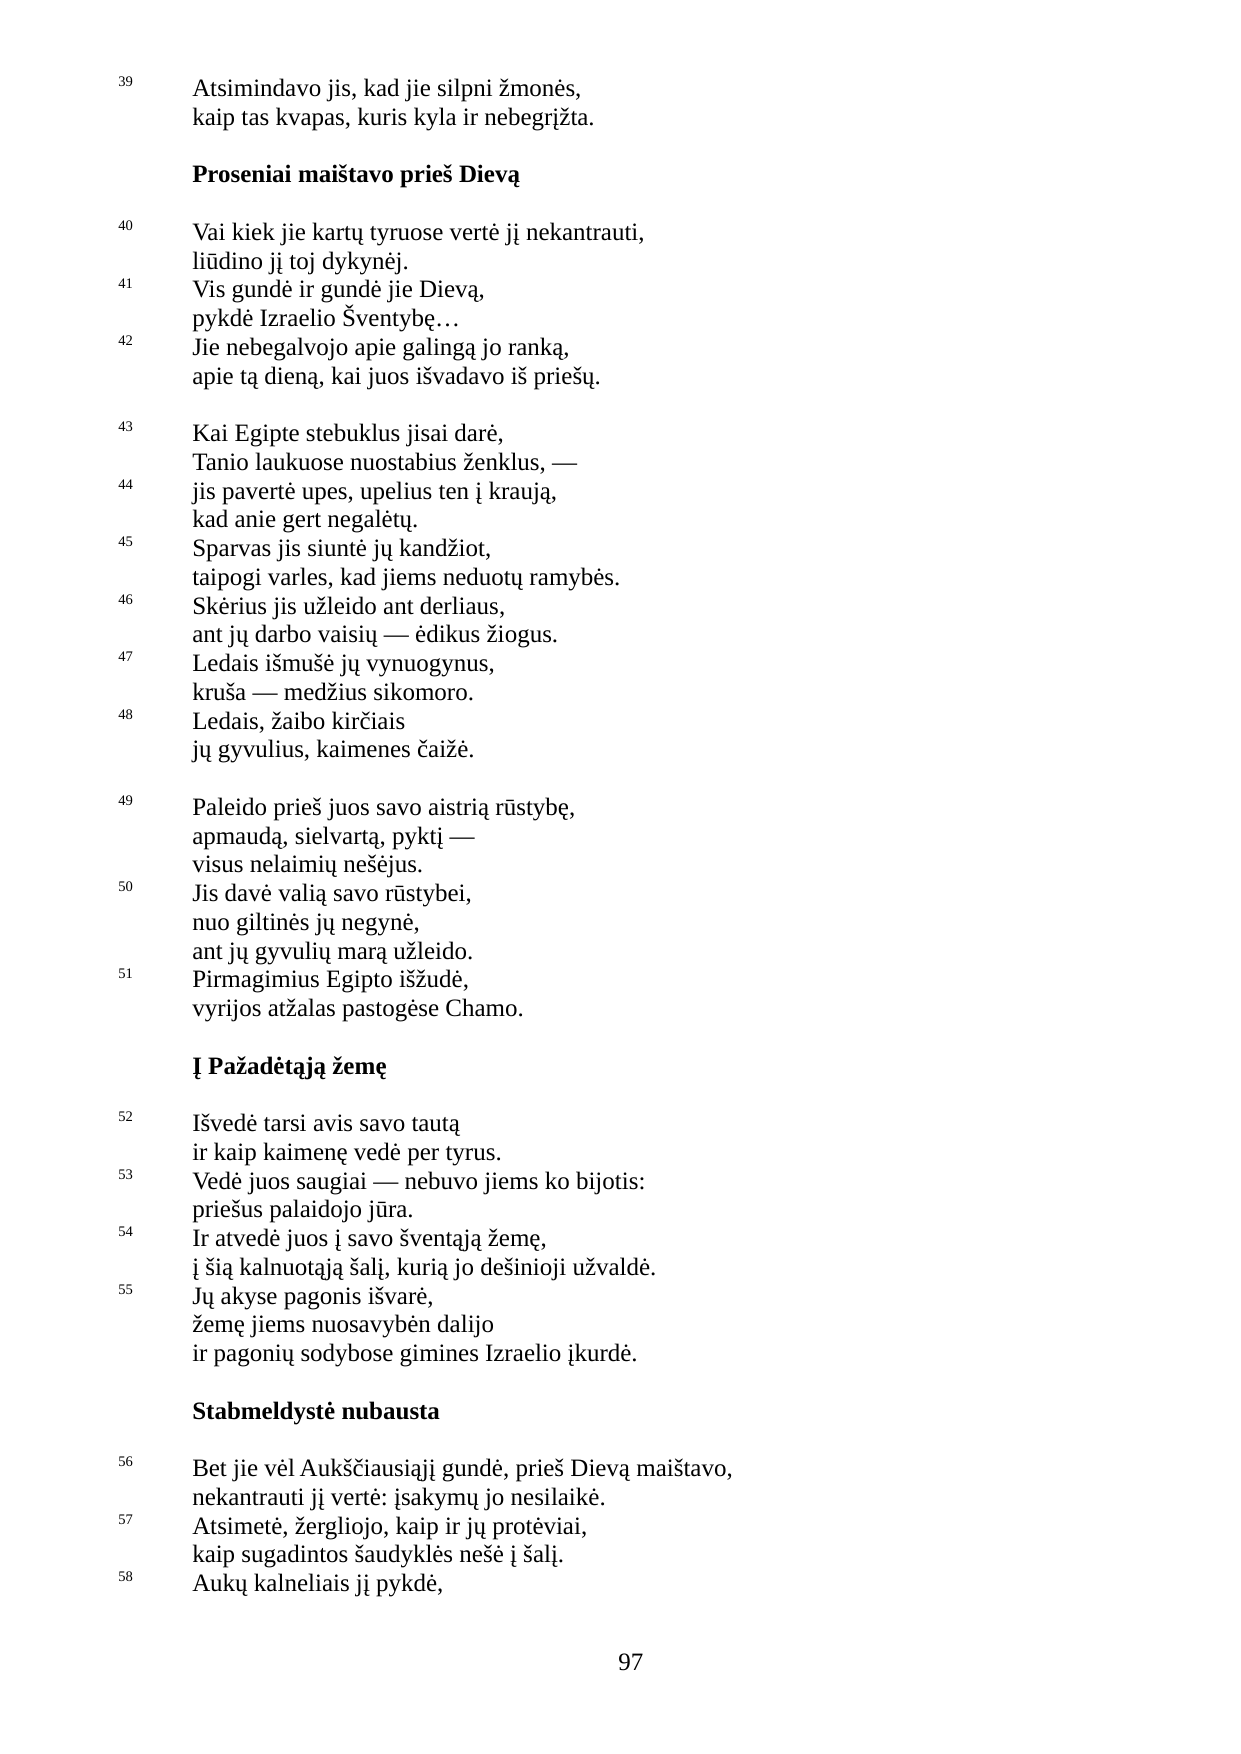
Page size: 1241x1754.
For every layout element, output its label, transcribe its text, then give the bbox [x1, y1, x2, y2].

text kruša — medžius sikomoro. [118, 677, 1122, 706]
text taipogi varles, kad jiems neduotų ramybės. [118, 562, 1122, 591]
text 40 Vai kiek jie kartų tyruose vertė jį nekantrauti, [118, 217, 1122, 246]
text 44 jis pavertė upes, upelius ten į kraują, [118, 476, 1122, 504]
text į šią kalnuotąją šalį, kurią jo dešinioji užvaldė. [118, 1252, 1122, 1281]
text apie tą dieną, kai juos išvadavo iš priešų. [118, 361, 1122, 389]
text ant jų darbo vaisių — ėdikus žiogus. [118, 619, 1122, 648]
text 45 Sparvas jis siuntė jų kandžiot, [118, 533, 1122, 562]
text 39 Atsimindavo jis, kad jie silpni žmonės, [118, 73, 1122, 102]
text nuo giltinės jų negynė, [118, 907, 1122, 936]
text 42 Jie nebegalvojo apie galingą jo ranką, [118, 332, 1122, 361]
text kad anie gert negalėtų. [118, 504, 1122, 533]
text žemę jiems nuosavybėn dalijo [118, 1309, 1122, 1338]
text pykdė Izraelio Šventybę… [118, 303, 1122, 332]
text 54 Ir atvedė juos į savo šventąją žemę, [118, 1223, 1122, 1252]
text 51 Pirmagimius Egipto išžudė, [118, 964, 1122, 993]
text ir pagonių sodybose gimines Izraelio įkurdė. [118, 1338, 1122, 1367]
text kaip sugadintos šaudyklės nešė į šalį. [118, 1539, 1122, 1568]
text 43 Kai Egipte stebuklus jisai darė, [118, 418, 1122, 447]
text liūdino jį toj dykynėj. [118, 246, 1122, 274]
text priešus palaidojo jūra. [118, 1194, 1122, 1223]
text 50 Jis davė valią savo rūstybei, [118, 878, 1122, 907]
text vyrijos atžalas pastogėse Chamo. [118, 993, 1122, 1022]
text visus nelaimių nešėjus. [118, 849, 1122, 878]
text Tanio laukuose nuostabius ženklus, — [118, 447, 1122, 476]
text 47 Ledais išmušė jų vynuogynus, [118, 648, 1122, 677]
text Stabmeldystė nubausta [118, 1396, 1122, 1424]
text ant jų gyvulių marą užleido. [118, 936, 1122, 964]
text kaip tas kvapas, kuris kyla ir nebegrįžta. [118, 102, 1122, 131]
text Proseniai maištavo prieš Dievą [118, 159, 1122, 188]
text 56 Bet jie vėl Aukščiausiąjį gundė, prieš Dievą maištavo, [118, 1453, 1122, 1482]
text 52 Išvedė tarsi avis savo tautą [118, 1108, 1122, 1137]
text 57 Atsimetė, žergliojo, kaip ir jų protėviai, [118, 1511, 1122, 1539]
text Į Pažadėtąją žemę [118, 1051, 1122, 1079]
text 58 Aukų kalneliais jį pykdė, [118, 1568, 1122, 1597]
text 49 Paleido prieš juos savo aistrią rūstybę, [118, 792, 1122, 821]
text 48 Ledais, žaibo kirčiais [118, 706, 1122, 734]
text 53 Vedė juos saugiai — nebuvo jiems ko bijotis: [118, 1166, 1122, 1194]
text 46 Skėrius jis užleido ant derliaus, [118, 591, 1122, 619]
text 41 Vis gundė ir gundė jie Dievą, [118, 274, 1122, 303]
text ir kaip kaimenę vedė per tyrus. [118, 1137, 1122, 1166]
text nekantrauti jį vertė: įsakymų jo nesilaikė. [118, 1482, 1122, 1511]
text apmaudą, sielvartą, pyktį — [118, 821, 1122, 849]
text jų gyvulius, kaimenes čaižė. [118, 734, 1122, 763]
text 55 Jų akyse pagonis išvarė, [118, 1281, 1122, 1309]
